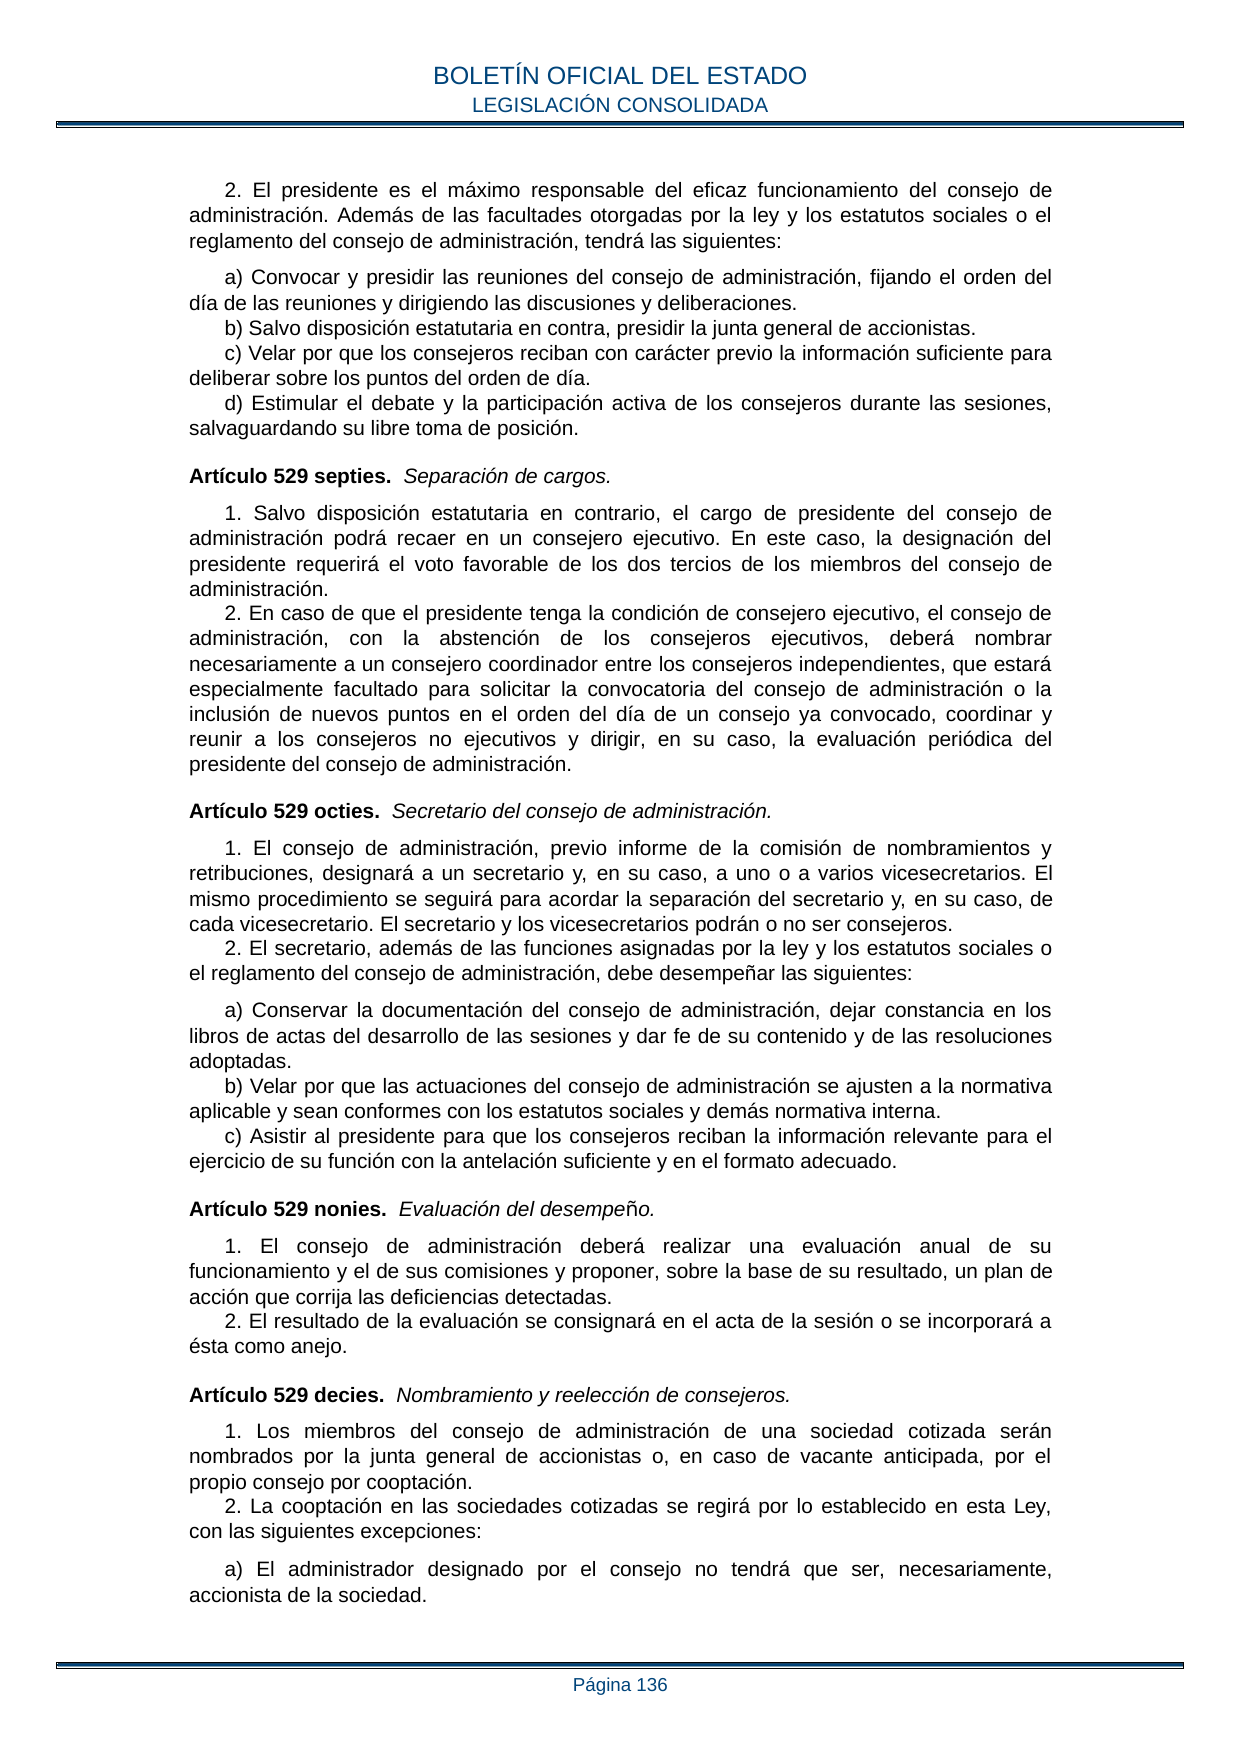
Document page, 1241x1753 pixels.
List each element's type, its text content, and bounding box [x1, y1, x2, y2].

text a) Convocar y presidir las reuniones del consejo de administración, fijando el orden del [224, 261, 1076, 291]
text . El consejo de administración, previo informe de la comisión de nombramientos y [236, 832, 1076, 857]
text 1 [224, 1415, 236, 1440]
text día de las reuniones y dirigiendo las discusiones y deliberaciones. [189, 291, 1076, 316]
text funcionamiento y el de sus comisiones y proponer, sobre la base de su resultado, un plan de [189, 1254, 1076, 1284]
text c) Asistir al presidente para que los consejeros reciban la información relevante para el [224, 1124, 1076, 1149]
text salvaguardando su libre toma de posición. [189, 416, 1076, 441]
text deliberar sobre los puntos del orden de día. [189, 366, 1076, 391]
text . El resultado de la evaluación se consignará en el acta de la sesión o se incorporará a [236, 1304, 1076, 1334]
text reunir a los consejeros no ejecutivos y dirigir, en su caso, la evaluación periódica del [189, 726, 1076, 751]
text especialmente facultado para solicitar la convocatoria del consejo de administración o la [189, 676, 1076, 701]
text presidente del consejo de administración. [189, 751, 1076, 776]
text con las siguientes excepciones: [189, 1515, 507, 1545]
text Artículo 529 nonies. Evaluación del desempeño. [189, 1193, 679, 1223]
text Artículo 529 octies. Secretario del consejo de administración. [189, 795, 797, 825]
text aplicable y sean conformes con los estatutos sociales y demás normativa interna. [189, 1099, 1076, 1124]
text administración. Además de las facultades otorgadas por la ley y los estatutos sociales o el [189, 198, 1076, 228]
text b) Salvo disposición estatutaria en contra, presidir la junta general de accionistas. [224, 316, 1076, 341]
text 2 [224, 932, 236, 957]
text a) Conservar la documentación del consejo de administración, dejar constancia en los [224, 994, 1076, 1024]
text . El secretario, además de las funciones asignadas por la ley y los estatutos sociales o [236, 932, 1076, 961]
text accionista de la sociedad. [189, 1582, 1076, 1607]
picture [57, 1663, 1183, 1668]
text Página 136 [573, 1670, 692, 1697]
text el reglamento del consejo de administración, debe desempeñar las siguientes: [189, 957, 938, 986]
text propio consejo por cooptación. [189, 1470, 1076, 1495]
text mismo procedimiento se seguirá para acordar la separación del secretario y, en su caso, de [189, 886, 1076, 911]
text administración podrá recaer en un consejero ejecutivo. En este caso, la designación del [189, 521, 1076, 551]
text reglamento del consejo de administración, tendrá las siguientes: [189, 228, 1076, 253]
text 1 [224, 832, 236, 857]
text . Salvo disposición estatutaria en contrario, el cargo de presidente del consejo de [236, 496, 1076, 521]
text Artículo 529 decies. Nombramiento y reelección de consejeros. [189, 1378, 816, 1408]
text . El presidente es el máximo responsable del eficaz funcionamiento del consejo de [236, 173, 1076, 198]
text nombrados por la junta general de accionistas o, en caso de vacante anticipada, por el [189, 1440, 1076, 1470]
text adoptadas. [189, 1049, 1076, 1074]
text retribuciones, designará a un secretario y, en su caso, a uno o a varios vicesecretarios. El [189, 857, 1076, 886]
text a) El administrador designado por el consejo no tendrá que ser, necesariamente, [224, 1552, 1076, 1582]
text 2. La cooptación en las sociedades cotizadas se regirá por lo establecido en esta Ley, [224, 1490, 1076, 1520]
text 2 [224, 1304, 236, 1329]
text inclusión de nuevos puntos en el orden del día de un consejo ya convocado, coordinar y [189, 701, 1076, 726]
text 2 [224, 173, 236, 198]
text administración. [189, 576, 1076, 601]
text libros de actas del desarrollo de las sesiones y dar fe de su contenido y de las resoluciones [189, 1024, 1076, 1049]
text presidente requerirá el voto favorable de los dos tercios de los miembros del consejo de [189, 551, 1076, 576]
text administración, con la abstención de los consejeros ejecutivos, deberá nombrar [189, 621, 1076, 651]
text d) Estimular el debate y la participación activa de los consejeros durante las sesiones, [224, 391, 1076, 416]
text necesariamente a un consejero coordinador entre los consejeros independientes, que estará [189, 651, 1076, 676]
text 1 [224, 1229, 236, 1254]
text 1 [224, 496, 236, 521]
text ésta como anejo. [189, 1329, 373, 1359]
text Artículo 529 septies. Separación de cargos. [189, 459, 637, 489]
text cada vicesecretario. El secretario y los vicesecretarios podrán o no ser consejeros. [189, 911, 1076, 936]
text . El consejo de administración deberá realizar una evaluación anual de su [236, 1229, 1076, 1254]
text b) Velar por que las actuaciones del consejo de administración se ajusten a la normativa [224, 1074, 1076, 1099]
text BOLETÍN OFICIAL DEL ESTADO [433, 56, 832, 92]
text LEGISLACIÓN CONSOLIDADA [472, 89, 793, 118]
text c) Velar por que los consejeros reciban con carácter previo la información suficiente para [224, 341, 1076, 366]
text ejercicio de su función con la antelación suficiente y en el formato adecuado. [189, 1149, 1076, 1174]
text . Los miembros del consejo de administración de una sociedad cotizada serán [236, 1415, 1076, 1440]
text acción que corrija las deficiencias detectadas. [189, 1284, 1076, 1309]
picture [57, 122, 1183, 127]
text 2. En caso de que el presidente tenga la condición de consejero ejecutivo, el consejo de [224, 596, 1076, 621]
